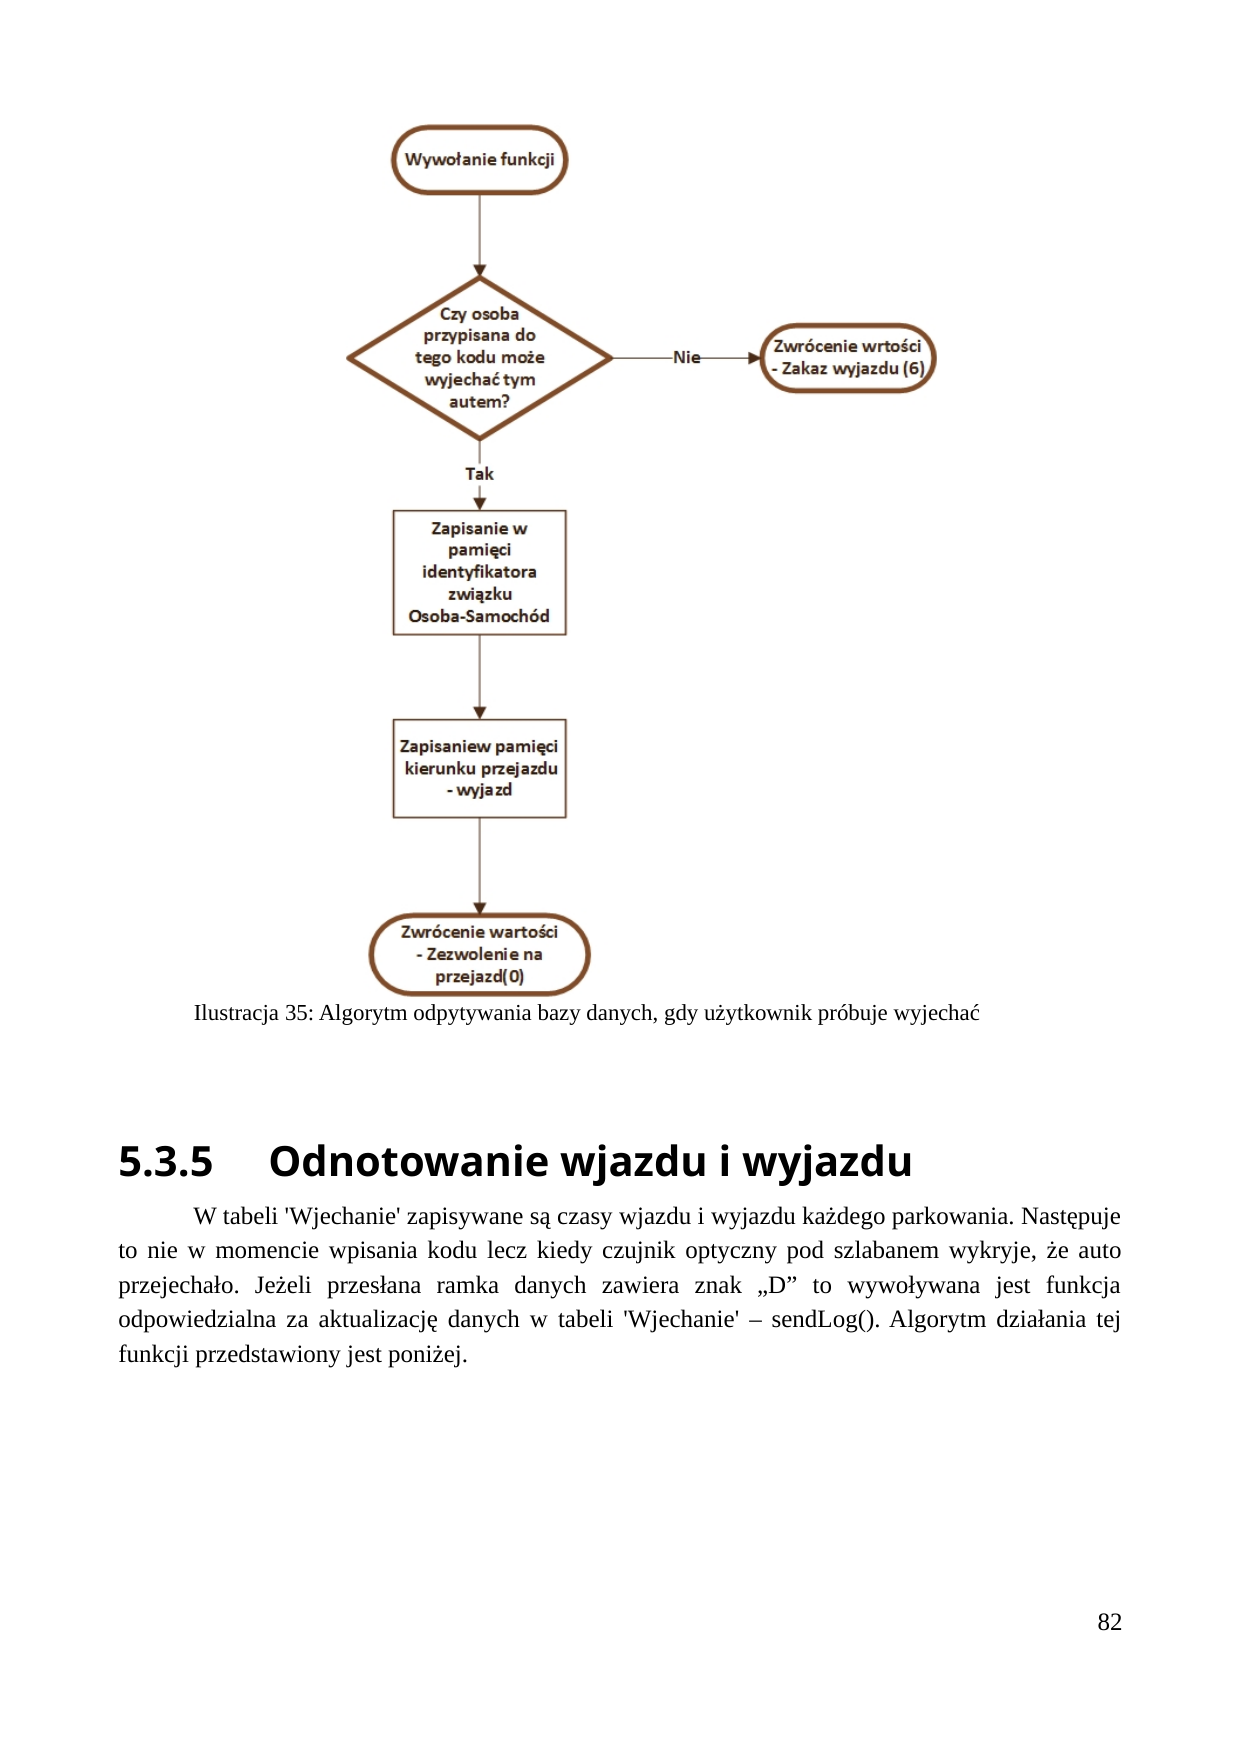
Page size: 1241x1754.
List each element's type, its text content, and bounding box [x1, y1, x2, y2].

text Ilustracja 35: Algorytm odpytywania bazy danych, gdy użytkownik próbuje wyjechać [194, 999, 1089, 1025]
subtitle Odnotowanie wjazdu i wyjazdu [118, 1132, 1122, 1188]
text W tabeli 'Wjechanie' zapisywane są czasy wjazdu i wyjazdu każdego parkowania. Następuje to nie w momencie wpisania kodu lecz kiedy czujnik optyczny pod szlabanem wykryje, że auto przejechało. Jeżeli przesłana ramka danych zawiera znak „D” to wywoływana jest funkcja odpowiedzialna za aktualizację danych w tabeli 'Wjechanie' – sendLog(). Algorytm działania tej funkcji przedstawiony jest poniżej. [118, 1201, 1122, 1368]
picture [345, 123, 938, 999]
